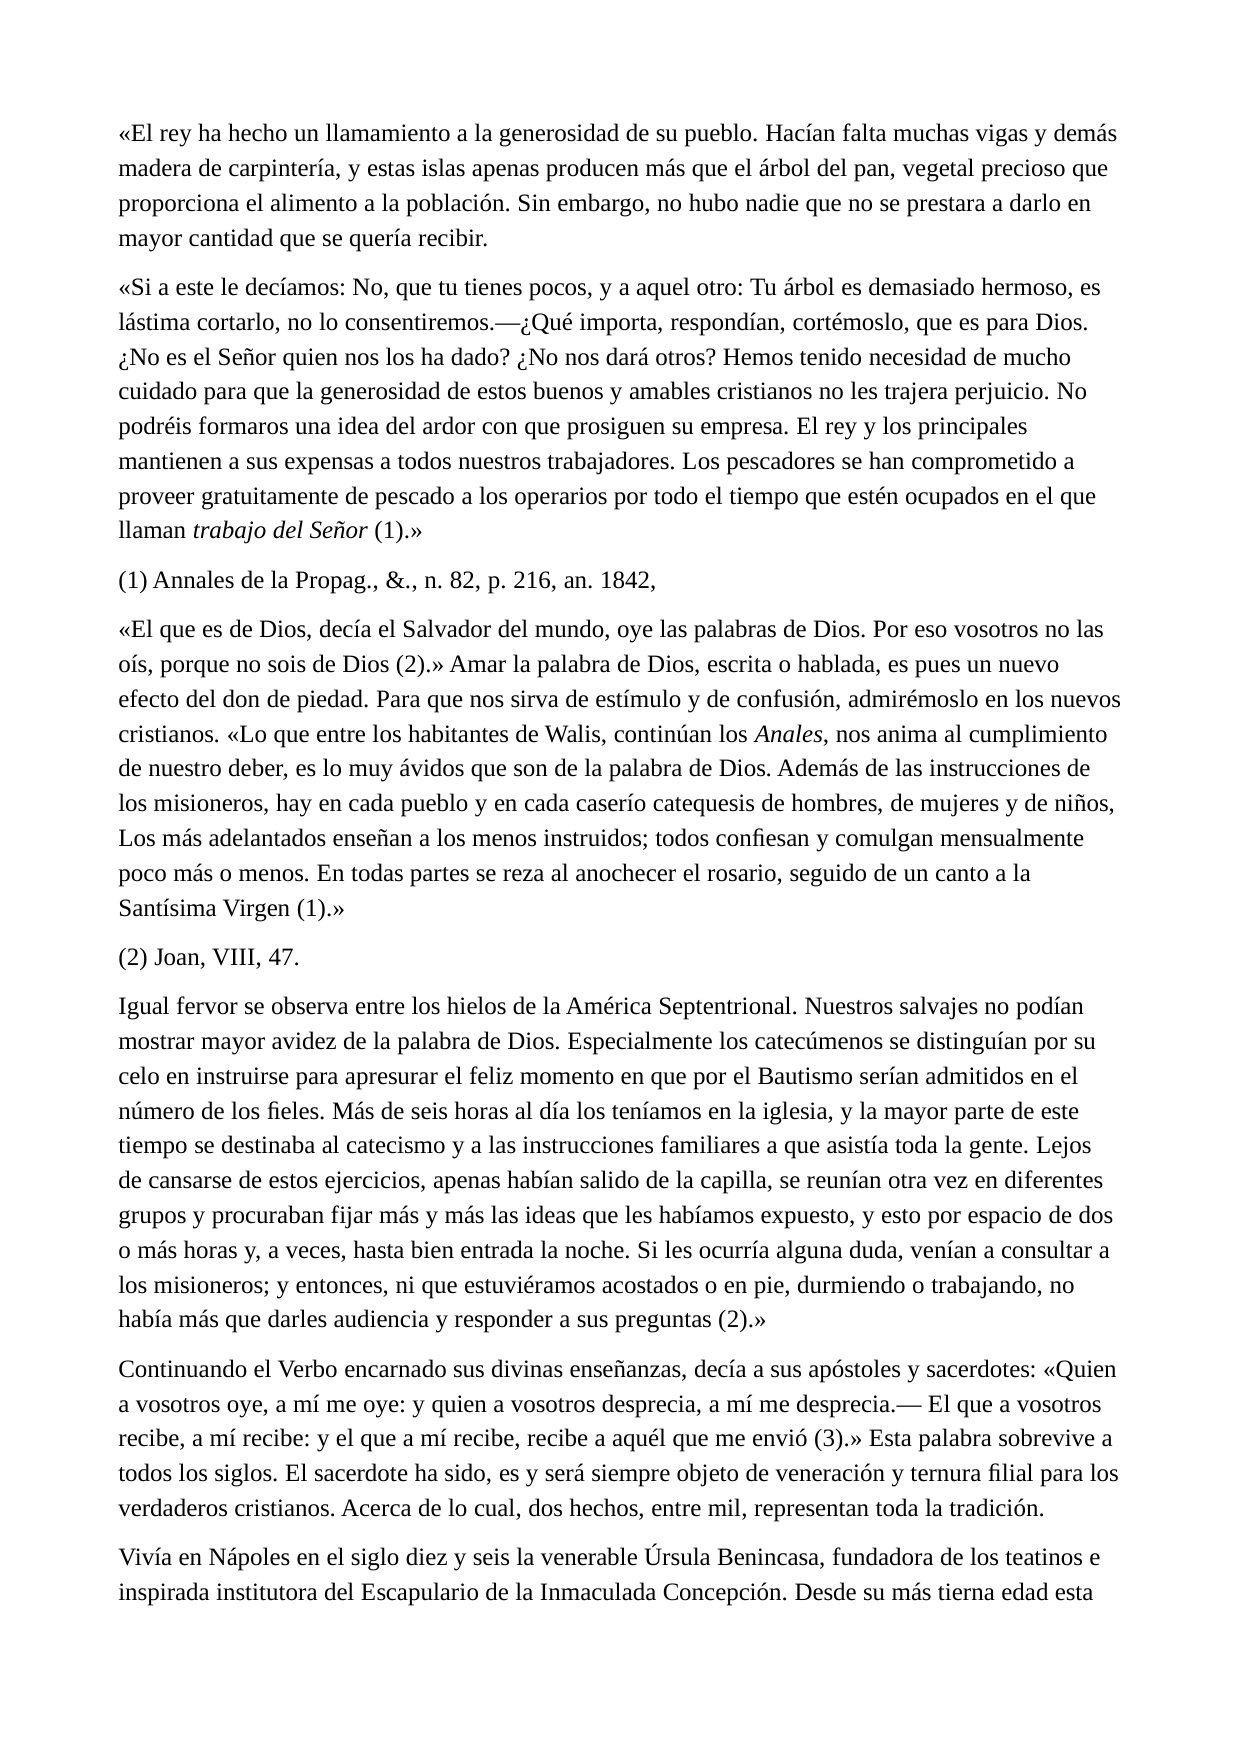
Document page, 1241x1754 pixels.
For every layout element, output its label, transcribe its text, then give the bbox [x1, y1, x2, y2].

text Vivía en Nápoles en el siglo diez y seis la venerable Úrsula Benincasa, fundadora de los teatinos e inspirada institutora del Escapulario de la Inmaculada Concepción. Desde su más tierna edad esta [118, 1542, 1122, 1606]
text «El que es de Dios, decía el Salvador del mundo, oye las palabras de Dios. Por eso vosotros no las oís, porque no sois de Dios (2).» Amar la palabra de Dios, escrita o hablada, es pues un nuevo efecto del don de piedad. Para que nos sirva de estímulo y de confusión, admirémoslo en los nuevos cristianos. «Lo que entre los habitantes de Walis, continúan los Anales, nos anima al cumplimiento de nuestro deber, es lo muy ávidos que son de la palabra de Dios. Además de las instrucciones de los misioneros, hay en cada pueblo y en cada caserío catequesis de hombres, de mujeres y de niños, Los más adelantados enseñan a los menos instruidos; todos conﬁesan y comulgan mensualmente poco más o menos. En todas partes se reza al anochecer el rosario, seguido de un canto a la Santísima Virgen (1).» [118, 614, 1122, 922]
text Continuando el Verbo encarnado sus divinas enseñanzas, decía a sus apóstoles y sacerdotes: «Quien a vosotros oye, a mí me oye: y quien a vosotros desprecia, a mí me desprecia.— El que a vosotros recibe, a mí recibe: y el que a mí recibe, recibe a aquél que me envió (3).» Esta palabra sobrevive a todos los siglos. El sacerdote ha sido, es y será siempre objeto de veneración y ternura ﬁlial para los verdaderos cristianos. Acerca de lo cual, dos hechos, entre mil, representan toda la tradición. [118, 1354, 1122, 1522]
text (2) Joan, VIII, 47. [118, 942, 1122, 971]
text «El rey ha hecho un llamamiento a la generosidad de su pueblo. Hacían falta muchas vigas y demás madera de carpintería, y estas islas apenas producen más que el árbol del pan, vegetal precioso que proporciona el alimento a la población. Sin embargo, no hubo nadie que no se prestara a darlo en mayor cantidad que se quería recibir. [118, 118, 1122, 252]
text Igual fervor se observa entre los hielos de la América Septentrional. Nuestros salvajes no podían mostrar mayor avidez de la palabra de Dios. Especialmente los catecúmenos se distinguían por su celo en instruirse para apresurar el feliz momento en que por el Bautismo serían admitidos en el número de los ﬁeles. Más de seis horas al día los teníamos en la iglesia, y la mayor parte de este tiempo se destinaba al catecismo y a las instrucciones familiares a que asistía toda la gente. Lejos de cansarse de estos ejercicios, apenas habían salido de la capilla, se reunían otra vez en diferentes grupos y procuraban fijar más y más las ideas que les habíamos expuesto, y esto por espacio de dos o más horas y, a veces, hasta bien entrada la noche. Si les ocurría alguna duda, venían a consultar a los misioneros; y entonces, ni que estuviéramos acostados o en pie, durmiendo o trabajando, no había más que darles audiencia y responder a sus preguntas (2).» [118, 991, 1122, 1333]
text «Si a este le decíamos: No, que tu tienes pocos, y a aquel otro: Tu árbol es demasiado hermoso, es lástima cortarlo, no lo consentiremos.—¿Qué importa, respondían, cortémoslo, que es para Dios. ¿No es el Señor quien nos los ha dado? ¿No nos dará otros? Hemos tenido necesidad de mucho cuidado para que la generosidad de estos buenos y amables cristianos no les trajera perjuicio. No podréis formaros una idea del ardor con que prosiguen su empresa. El rey y los principales mantienen a sus expensas a todos nuestros trabajadores. Los pescadores se han comprometido a proveer gratuitamente de pescado a los operarios por todo el tiempo que estén ocupados en el que llaman trabajo del Señor (1).» [118, 272, 1122, 544]
text (1) Annales de la Propag., &., n. 82, p. 216, an. 1842, [118, 565, 1122, 594]
